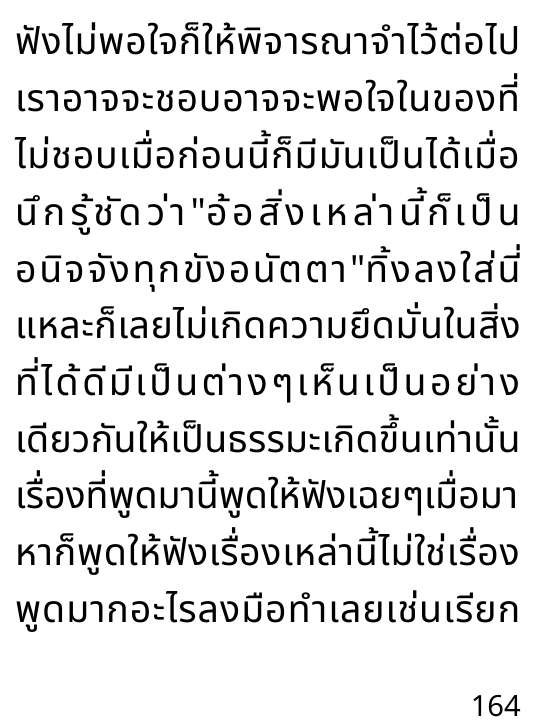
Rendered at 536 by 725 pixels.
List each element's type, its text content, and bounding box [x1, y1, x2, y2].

text ฟังไม่พอใจก็ให้พิจารณาจำไว้ต่อไปเราอาจจะชอบอาจจะพอใจในของที่ไม่ชอบเมื่อก่อนนี้ก็มีมันเป็นได้เมื่อนึกรู้ชัดว่า"อ้อสิ่งเหล่านี้ก็เป็นอนิจจังทุกขังอนัตตา"ทิ้งลงใส่นี่แหละก็เลยไม่เกิดความยึดมั่นในสิ่งที่ได้ดีมีเป็นต่างๆเห็นเป็นอย่างเดียวกันให้เป็นธรรมะเกิดขึ้นเท่านั้นเรื่องที่พูดมานี้พูดให้ฟังเฉยๆเมื่อมาหาก็พูดให้ฟังเรื่องเหล่านี้ไม่ใช่เรื่องพูดมากอะไรลงมือทำเลยเช่นเรียก [15, 15, 521, 639]
